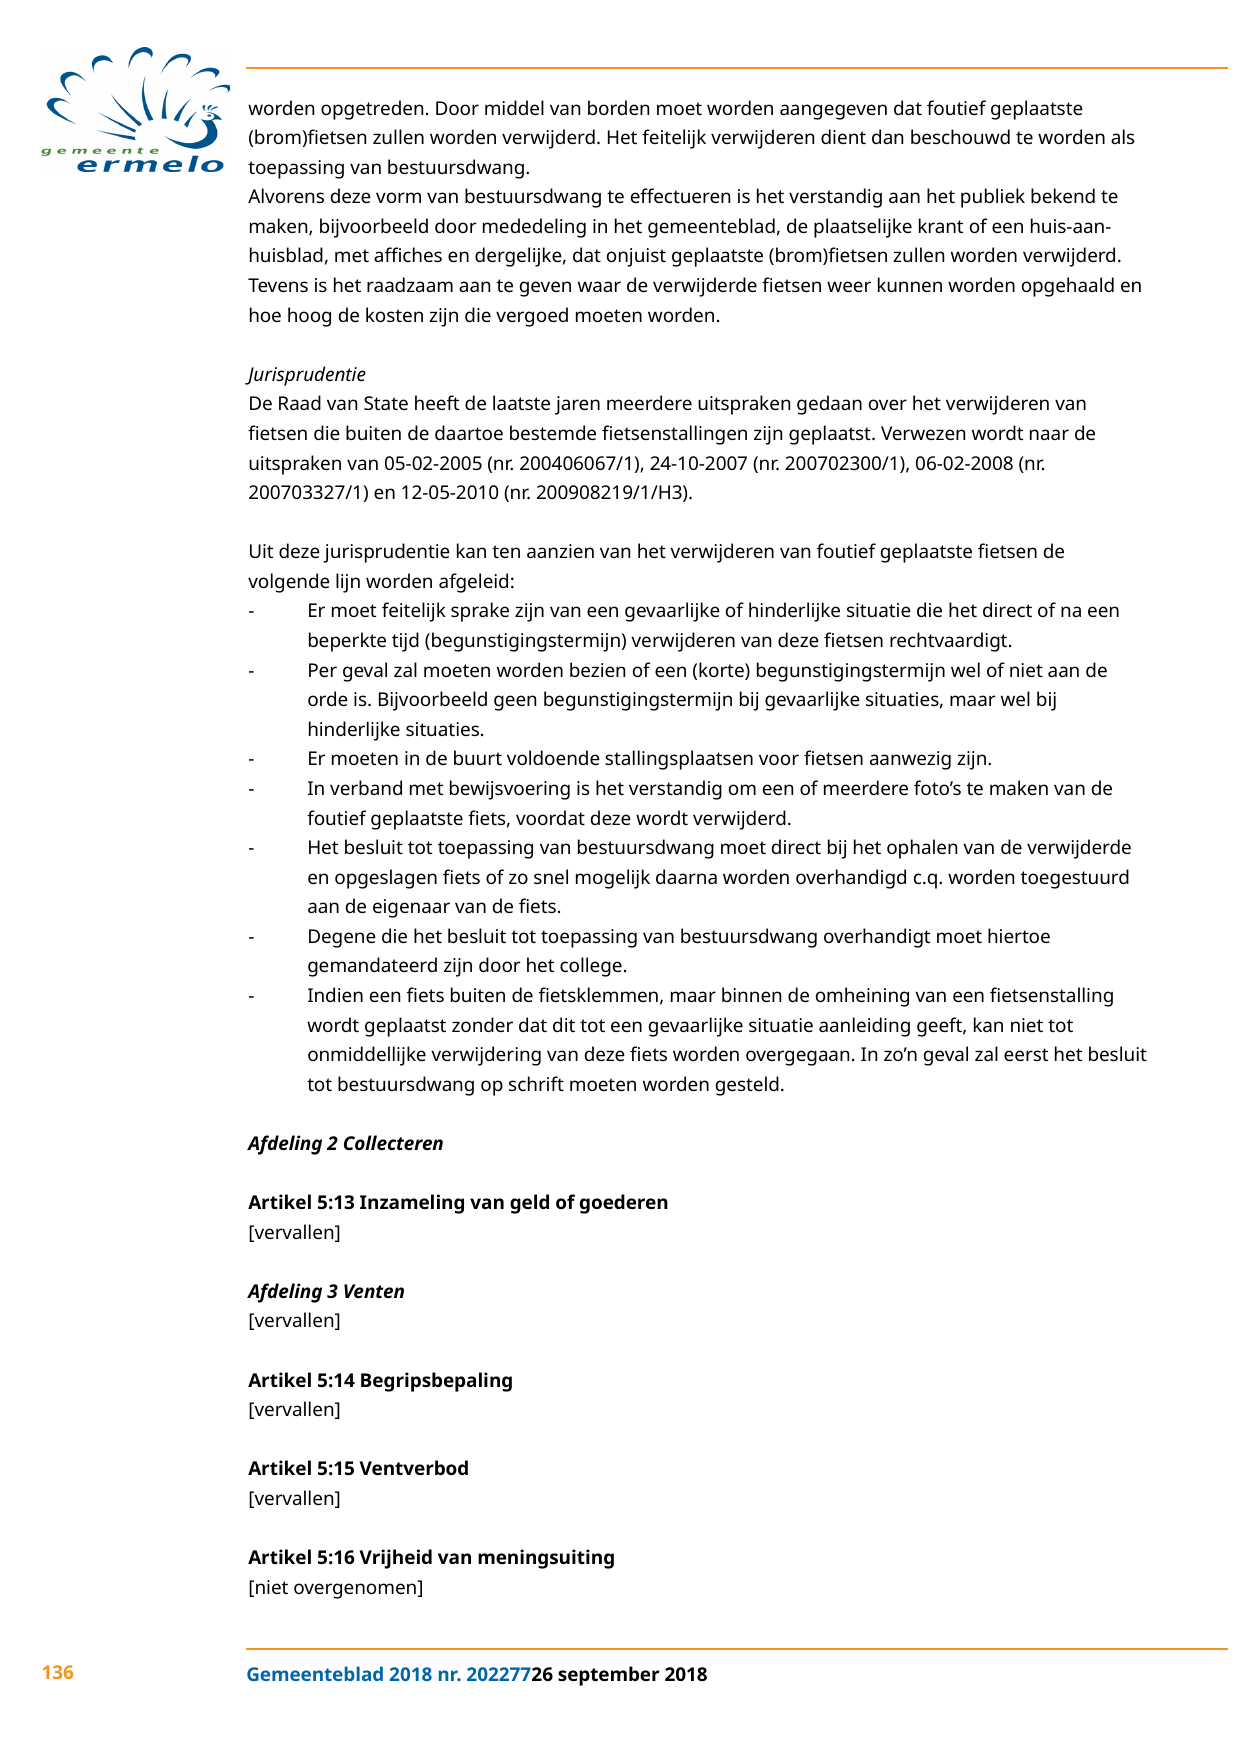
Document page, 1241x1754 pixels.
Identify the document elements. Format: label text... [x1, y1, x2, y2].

text Artikel 5:14 Begripsbepaling [248, 1367, 1152, 1393]
text [vervallen] [248, 1396, 1152, 1422]
text De Raad van State heeft de laatste jaren meerdere uitspraken gedaan over het verwijderen van fietsen die buiten de daartoe bestemde fietsenstallingen zijn geplaatst. Verwezen wordt naar de uitspraken van 05-02-2005 (nr. 200406067/1), 24-10-2007 (nr. 200702300/1), 06-02-2008 (nr. 200703327/1) en 12-05-2010 (nr. 200908219/1/H3). [248, 391, 1152, 505]
picture [41, 47, 231, 172]
list Het besluit tot toepassing van bestuursdwang moet direct bij het ophalen van de verwijderde en opgeslagen fiets of zo snel mogelijk daarna worden overhandigd c.q. worden toegestuurd aan de eigenaar van de fiets. [248, 834, 1152, 919]
text Artikel 5:16 Vrijheid van meningsuiting [248, 1544, 1152, 1570]
text [vervallen] [248, 1485, 1152, 1511]
text Alvorens deze vorm van bestuursdwang te effectueren is het verstandig aan het publiek bekend te maken, bijvoorbeeld door mededeling in het gemeenteblad, de plaatselijke krant of een huis-aan-huisblad, met affiches en dergelijke, dat onjuist geplaatste (brom)fietsen zullen worden verwijderd. Tevens is het raadzaam aan te geven waar de verwijderde fietsen weer kunnen worden opgehaald en hoe hoog de kosten zijn die vergoed moeten worden. [248, 183, 1152, 328]
list Er moet feitelijk sprake zijn van een gevaarlijke of hinderlijke situatie die het direct of na een beperkte tijd (begunstigingstermijn) verwijderen van deze fietsen rechtvaardigt. [248, 598, 1152, 653]
list Er moeten in de buurt voldoende stallingsplaatsen voor fietsen aanwezig zijn. [248, 746, 1152, 771]
text [niet overgenomen] [248, 1574, 1152, 1600]
list In verband met bewijsvoering is het verstandig om een of meerdere foto’s te maken van de foutief geplaatste fiets, voordat deze wordt verwijderd. [248, 775, 1152, 831]
text Afdeling 2 Collecteren [248, 1130, 1152, 1156]
text Jurisprudentie [248, 361, 1152, 387]
text Afdeling 3 Venten [248, 1278, 1152, 1304]
text Uit deze jurisprudentie kan ten aanzien van het verwijderen van foutief geplaatste fietsen de volgende lijn worden afgeleid: [248, 538, 1152, 594]
text Artikel 5:15 Ventverbod [248, 1456, 1152, 1481]
text Artikel 5:13 Inzameling van geld of goederen [248, 1189, 1152, 1215]
list Per geval zal moeten worden bezien of een (korte) begunstigingstermijn wel of niet aan de orde is. Bijvoorbeeld geen begunstigingstermijn bij gevaarlijke situaties, maar wel bij hinderlijke situaties. [248, 657, 1152, 742]
list Degene die het besluit tot toepassing van bestuursdwang overhandigt moet hiertoe gemandateerd zijn door het college. [248, 923, 1152, 978]
text [vervallen] [248, 1219, 1152, 1245]
text worden opgetreden. Door middel van borden moet worden aangegeven dat foutief geplaatste (brom)fietsen zullen worden verwijderd. Het feitelijk verwijderen dient dan beschouwd te worden als toepassing van bestuursdwang. [248, 95, 1152, 180]
list Indien een fiets buiten de fietsklemmen, maar binnen de omheining van een fietsenstalling wordt geplaatst zonder dat dit tot een gevaarlijke situatie aanleiding geeft, kan niet tot onmiddellijke verwijdering van deze fiets worden overgegaan. In zo’n geval zal eerst het besluit tot bestuursdwang op schrift moeten worden gesteld. [248, 982, 1152, 1097]
text [vervallen] [248, 1308, 1152, 1333]
